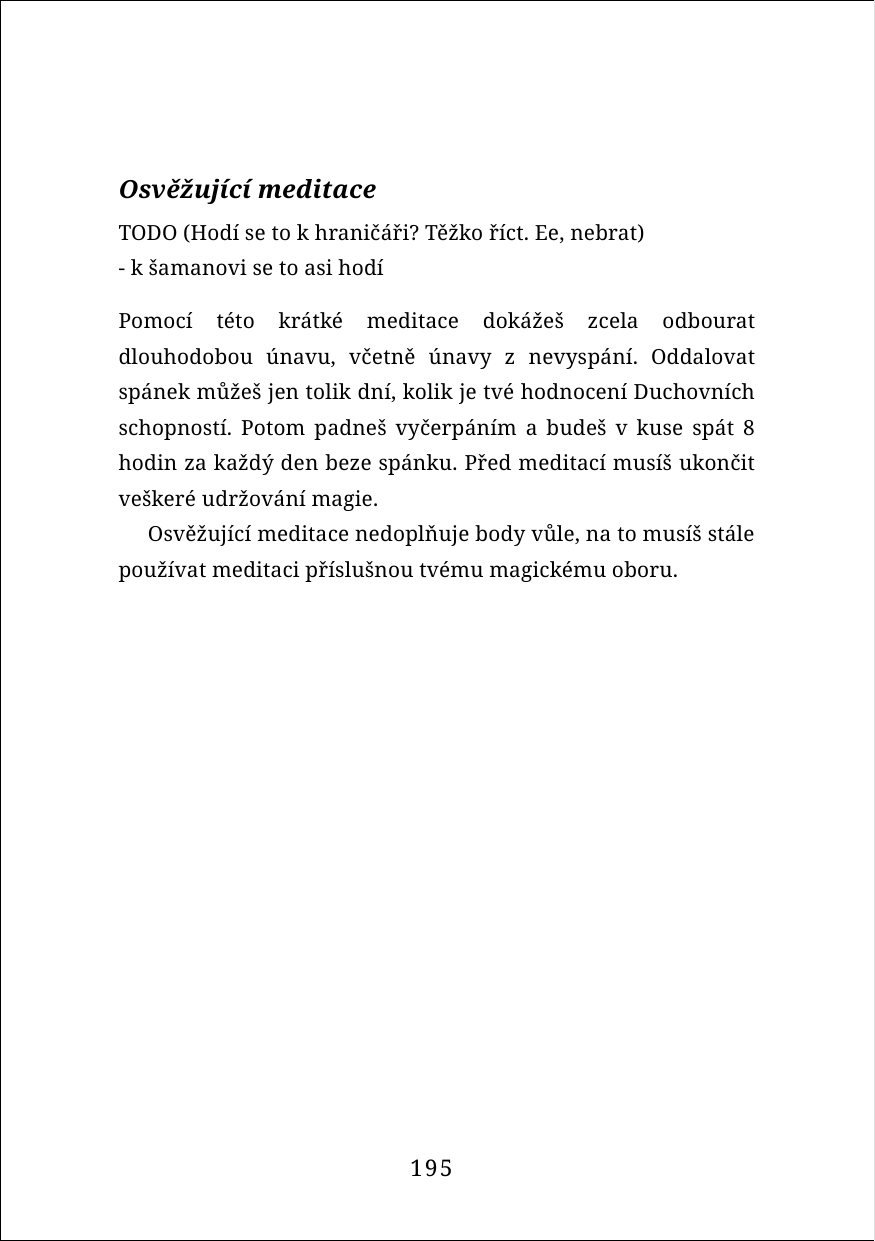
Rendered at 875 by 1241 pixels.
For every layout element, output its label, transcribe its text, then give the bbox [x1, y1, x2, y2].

subtitle Osvěžující meditace [118, 172, 756, 206]
text Pomocí této krátké meditace dokážeš zcela odbourat dlouhodobou únavu, včetně únavy z nevyspání. Oddalovat spánek můžeš jen tolik dní, kolik je tvé hodnocení Duchovních schopností. Potom padneš vyčerpáním a budeš v kuse spát 8 hodin za každý den beze spánku. Před meditací musíš ukončit veškeré udržování magie. Osvěžující meditace nedoplňuje body vůle, na to musíš stále používat meditaci příslušnou tvému magickému oboru. [118, 306, 756, 583]
text TODO (Hodí se to k hraničáři? Těžko říct. Ee, nebrat) - k šamanovi se to asi hodí [118, 218, 756, 282]
